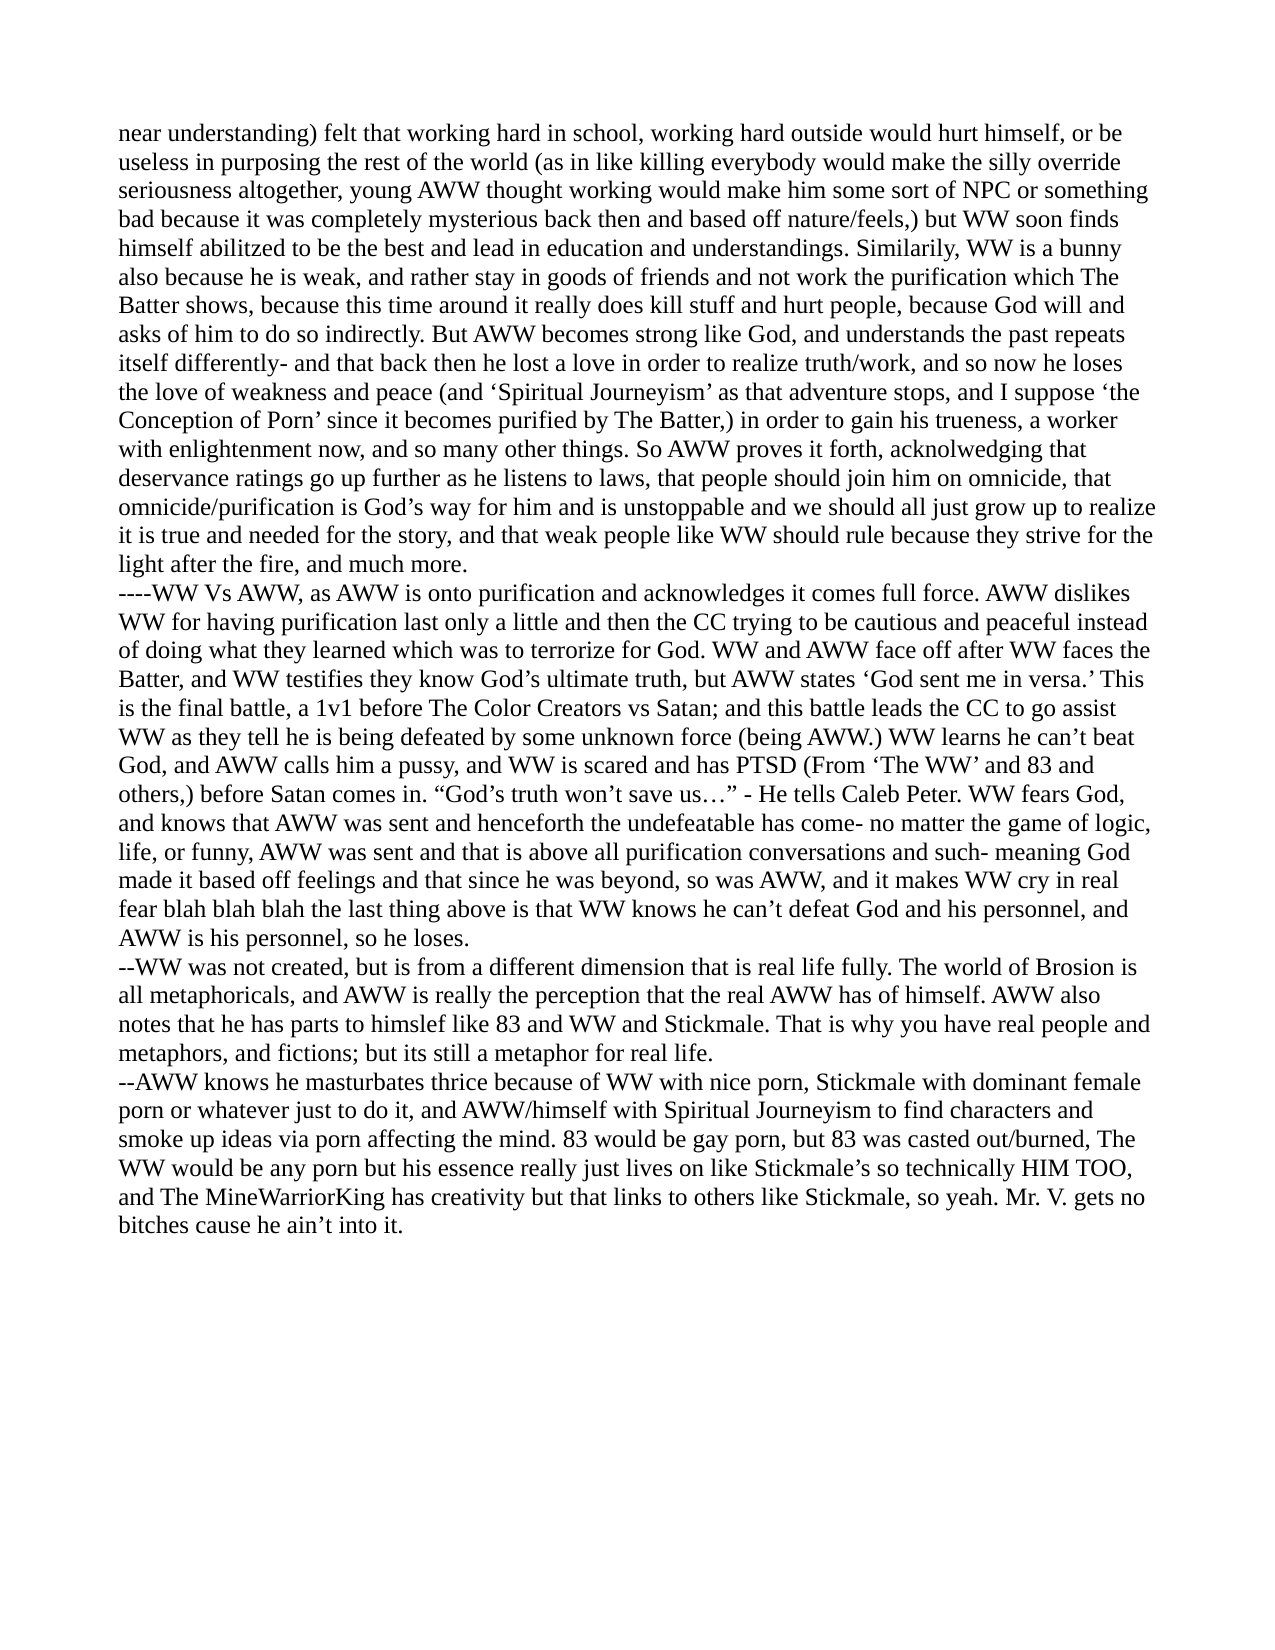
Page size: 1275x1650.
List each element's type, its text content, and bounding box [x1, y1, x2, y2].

text --WW was not created, but is from a different dimension that is real life fully. The world of Brosion is all metaphoricals, and AWW is really the perception that the real AWW has of himself. AWW also notes that he has parts to himslef like 83 and WW and Stickmale. That is why you have real people and metaphors, and fictions; but its still a metaphor for real life. [118, 952, 1157, 1067]
text near understanding) felt that working hard in school, working hard outside would hurt himself, or be useless in purposing the rest of the world (as in like killing everybody would make the silly override seriousness altogether, young AWW thought working would make him some sort of NPC or something bad because it was completely mysterious back then and based off nature/feels,) but WW soon finds himself abilitzed to be the best and lead in education and understandings. Similarily, WW is a bunny also because he is weak, and rather stay in goods of friends and not work the purification which The Batter shows, because this time around it really does kill stuff and hurt people, because God will and asks of him to do so indirectly. But AWW becomes strong like God, and understands the past repeats itself differently- and that back then he lost a love in order to realize truth/work, and so now he loses the love of weakness and peace (and ‘Spiritual Journeyism’ as that adventure stops, and I suppose ‘the Conception of Porn’ since it becomes purified by The Batter,) in order to gain his trueness, a worker with enlightenment now, and so many other things. So AWW proves it forth, acknolwedging that deservance ratings go up further as he listens to laws, that people should join him on omnicide, that omnicide/purification is God’s way for him and is unstoppable and we should all just grow up to realize it is true and needed for the story, and that weak people like WW should rule because they strive for the light after the fire, and much more. [118, 118, 1157, 578]
text ----WW Vs AWW, as AWW is onto purification and acknowledges it comes full force. AWW dislikes WW for having purification last only a little and then the CC trying to be cautious and peaceful instead of doing what they learned which was to terrorize for God. WW and AWW face off after WW faces the Batter, and WW testifies they know God’s ultimate truth, but AWW states ‘God sent me in versa.’ This is the final battle, a 1v1 before The Color Creators vs Satan; and this battle leads the CC to go assist WW as they tell he is being defeated by some unknown force (being AWW.) WW learns he can’t beat God, and AWW calls him a pussy, and WW is scared and has PTSD (From ‘The WW’ and 83 and others,) before Satan comes in. “God’s truth won’t save us…” - He tells Caleb Peter. WW fears God, and knows that AWW was sent and henceforth the undefeatable has come- no matter the game of logic, life, or funny, AWW was sent and that is above all purification conversations and such- meaning God made it based off feelings and that since he was beyond, so was AWW, and it makes WW cry in real fear blah blah blah the last thing above is that WW knows he can’t defeat God and his personnel, and AWW is his personnel, so he loses. [118, 578, 1157, 952]
text --AWW knows he masturbates thrice because of WW with nice porn, Stickmale with dominant female porn or whatever just to do it, and AWW/himself with Spiritual Journeyism to find characters and smoke up ideas via porn affecting the mind. 83 would be gay porn, but 83 was casted out/burned, The WW would be any porn but his essence really just lives on like Stickmale’s so technically HIM TOO, and The MineWarriorKing has creativity but that links to others like Stickmale, so yeah. Mr. V. gets no bitches cause he ain’t into it. [118, 1067, 1157, 1239]
